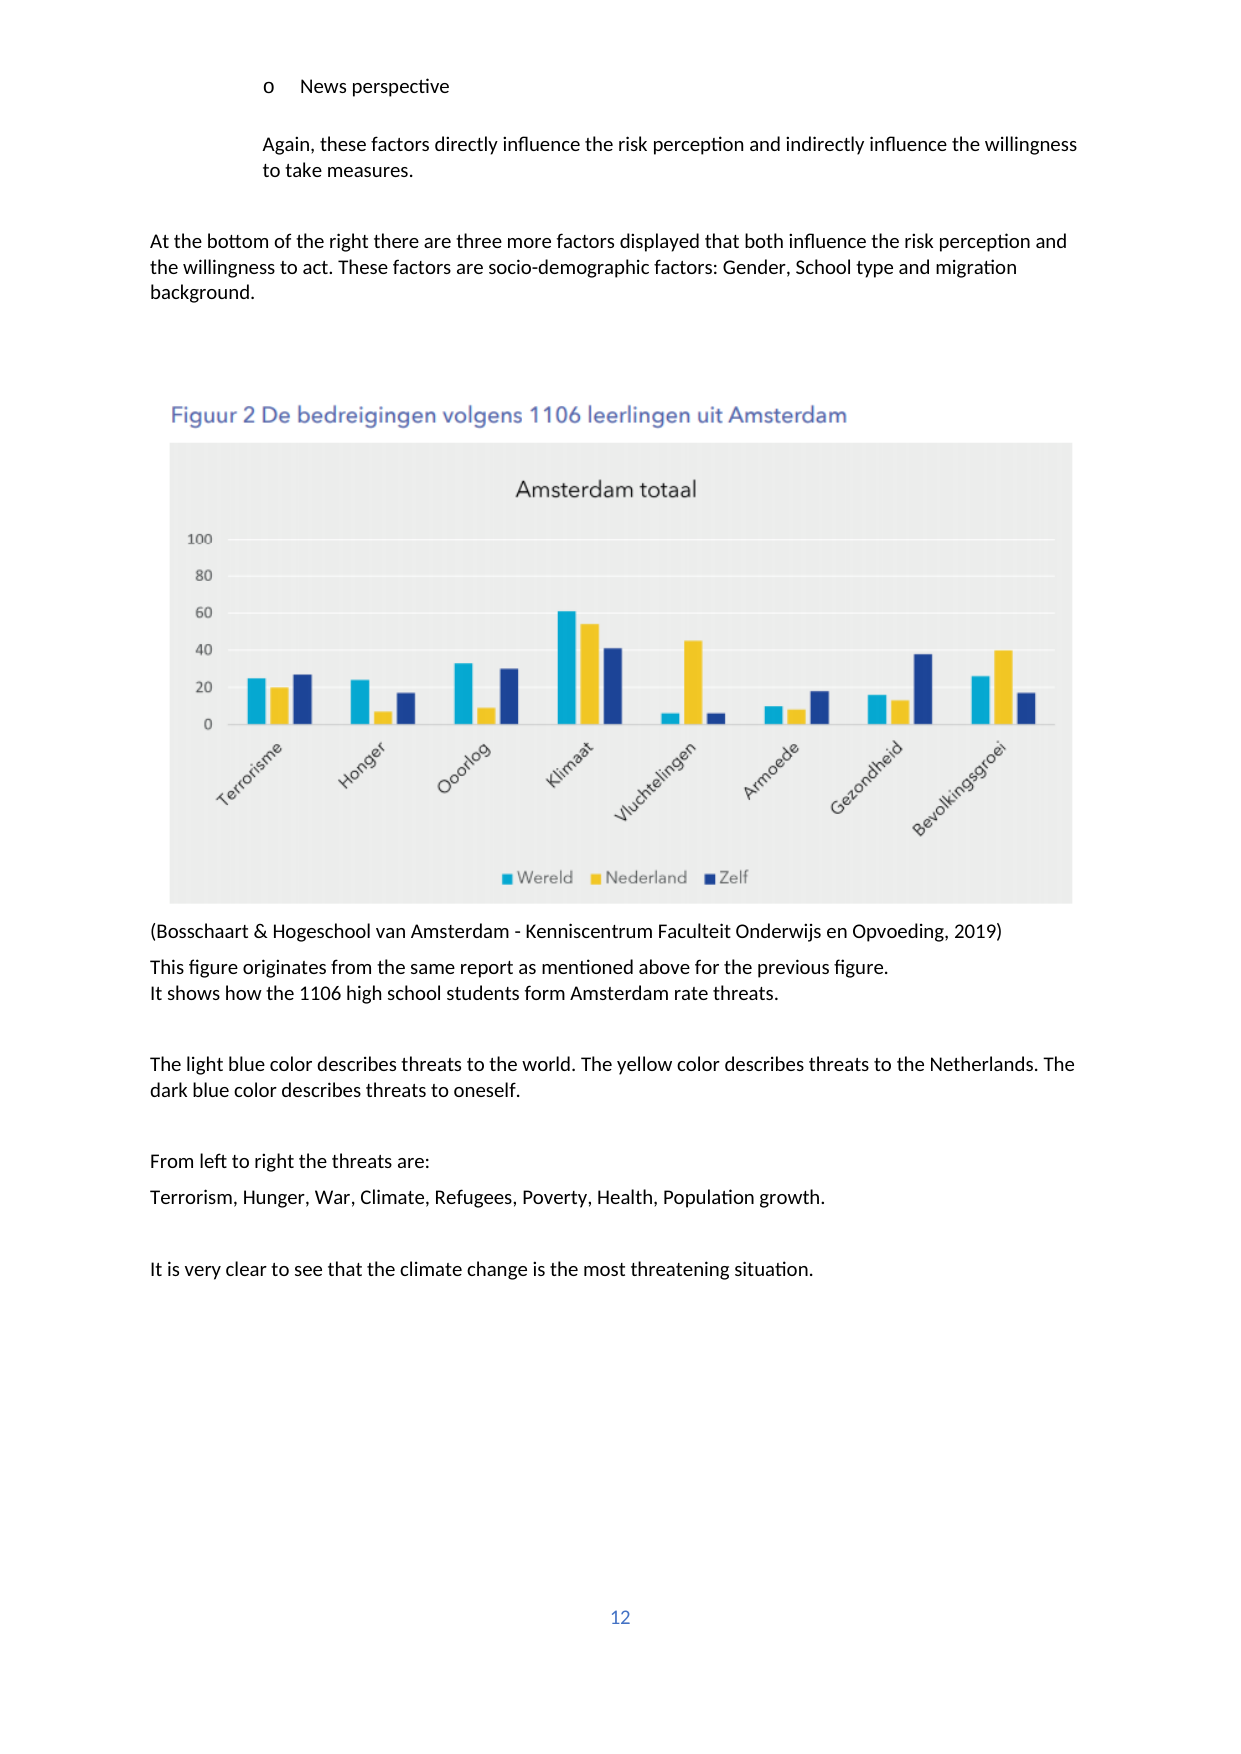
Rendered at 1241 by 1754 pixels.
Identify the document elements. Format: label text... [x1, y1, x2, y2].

text At the bottom of the right there are three more factors displayed that both influence the risk perception and the willingness to act. These factors are socio-demographic factors: Gender, School type and migration background. [150, 228, 1090, 305]
text Again, these factors directly influence the risk perception and indirectly influence the willingness to take measures. [262, 131, 1090, 182]
text This figure originates from the same report as mentioned above for the previous figure. It shows how the 1106 high school students form Amsterdam rate threats. [150, 954, 1090, 1005]
text From left to right the threats are: [150, 1149, 1090, 1174]
text The light blue color describes threats to the world. The yellow color describes threats to the Netherlands. The dark blue color describes threats to oneself. [150, 1052, 1090, 1102]
text It is very clear to see that the climate change is the most threatening situation. [150, 1256, 1090, 1282]
text (Bosschaart & Hogeschool van Amsterdam - Kenniscentrum Faculteit Onderwijs en Opvoeding, 2019) [150, 919, 1090, 944]
text Terrorism, Hunger, War, Climate, Refugees, Poverty, Health, Population growth. [150, 1184, 1090, 1210]
list News perspective [262, 74, 1090, 100]
